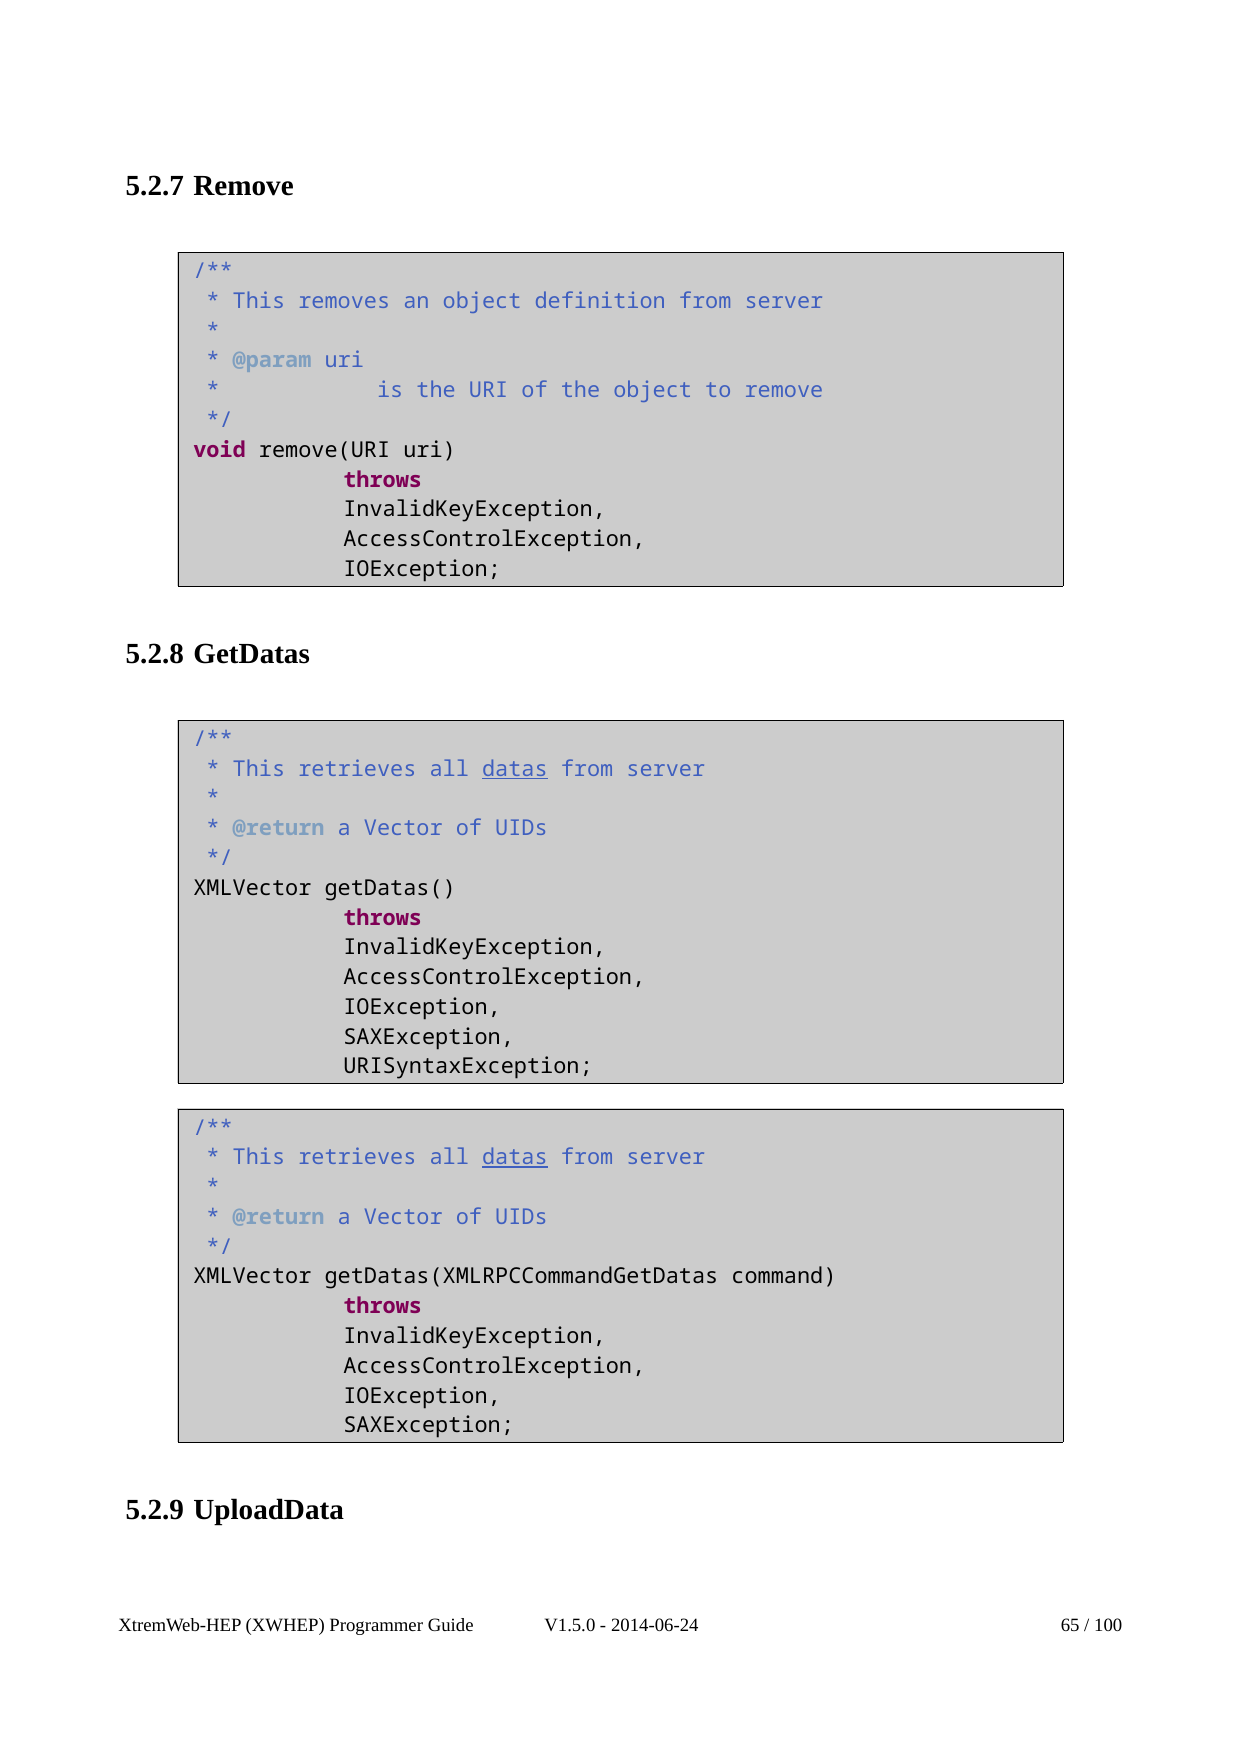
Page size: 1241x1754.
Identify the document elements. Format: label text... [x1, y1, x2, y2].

text throws [179, 898, 1063, 928]
text /** [179, 253, 1063, 282]
text SAXException; [179, 1406, 1063, 1442]
text InvalidKeyException, [179, 928, 1063, 958]
text SAXException, [179, 1018, 1063, 1047]
text AccessControlException, [179, 520, 1063, 550]
text IOException; [179, 550, 1063, 586]
subtitle UploadData [118, 1492, 1122, 1526]
text AccessControlException, [179, 958, 1063, 988]
text URISyntaxException; [179, 1047, 1063, 1083]
text IOException, [179, 988, 1063, 1018]
text throws [179, 461, 1063, 490]
text XMLVector getDatas(XMLRPCCommandGetDatas command) [179, 1257, 1063, 1287]
text * is the URI of the object to remove [179, 371, 1063, 401]
subtitle GetDatas [118, 636, 1122, 669]
text * [179, 779, 1063, 809]
text XMLVector getDatas() [179, 869, 1063, 898]
text throws [179, 1287, 1063, 1317]
text /** [179, 721, 1063, 749]
text InvalidKeyException, [179, 490, 1063, 520]
text InvalidKeyException, [179, 1317, 1063, 1347]
text * @return a Vector of UIDs [179, 809, 1063, 839]
text void remove(URI uri) [179, 431, 1063, 461]
text /** [179, 1110, 1063, 1138]
text */ [179, 401, 1063, 431]
text * [179, 1168, 1063, 1198]
text */ [179, 1228, 1063, 1257]
text * This retrieves all datas from server [179, 1138, 1063, 1168]
text IOException, [179, 1377, 1063, 1406]
text * @return a Vector of UIDs [179, 1198, 1063, 1228]
text * This removes an object definition from server [179, 282, 1063, 312]
text */ [179, 839, 1063, 869]
subtitle Remove [118, 168, 1122, 202]
text * This retrieves all datas from server [179, 749, 1063, 779]
text AccessControlException, [179, 1347, 1063, 1377]
text * [179, 312, 1063, 341]
text * @param uri [179, 341, 1063, 371]
